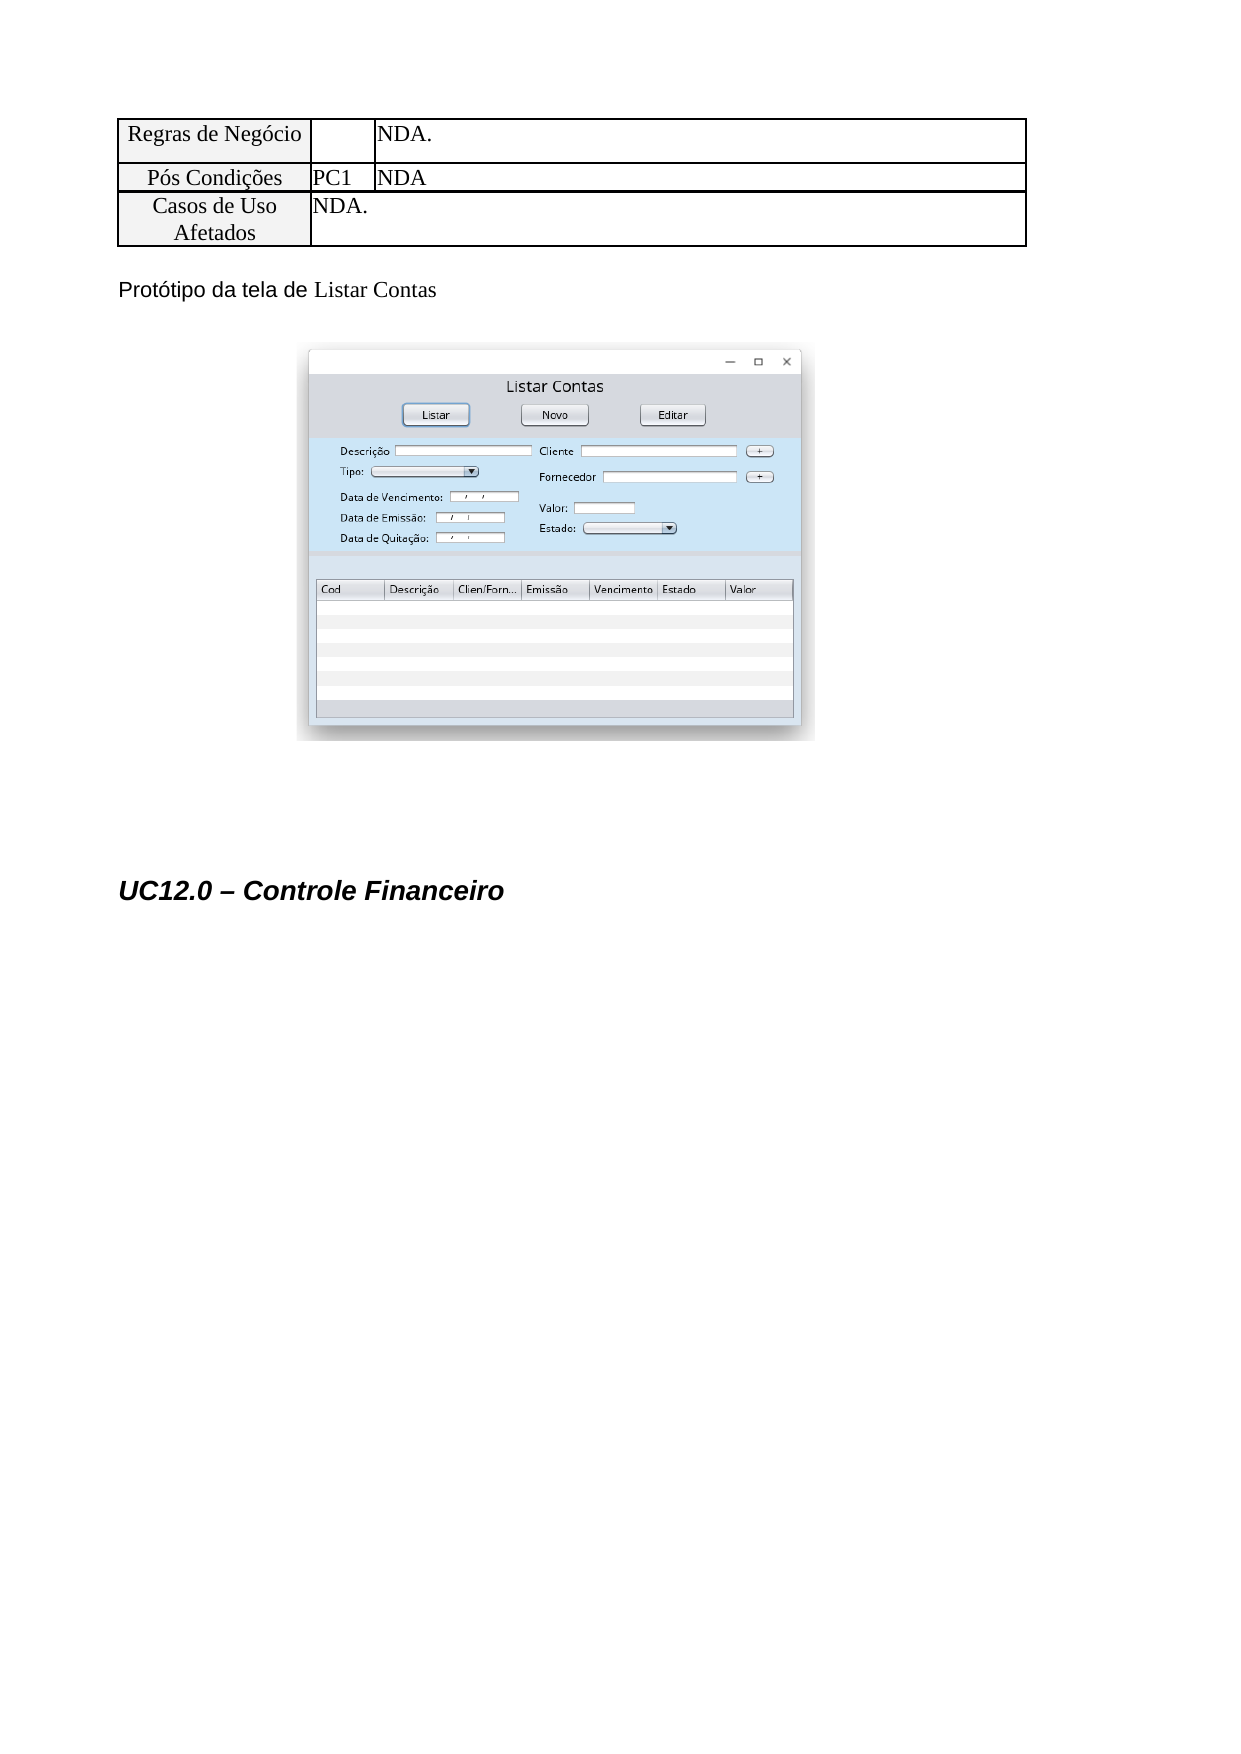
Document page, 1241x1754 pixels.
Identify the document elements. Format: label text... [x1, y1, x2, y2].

subtitle UC12.0 – Controle Financeiro [118, 874, 1122, 906]
table_cell Regras de Negócio [119, 120, 310, 162]
text Protótipo da tela de Listar Contas [118, 276, 1122, 302]
table_cell Casos de Uso Afetados [119, 193, 310, 245]
table_cell NDA. [312, 193, 1025, 245]
picture [296, 342, 815, 741]
table_cell PC1 [312, 164, 374, 190]
table_cell [312, 120, 374, 162]
table_cell NDA. [376, 120, 1025, 162]
table_cell Pós Condições [119, 164, 310, 190]
table_cell NDA [376, 164, 1025, 190]
